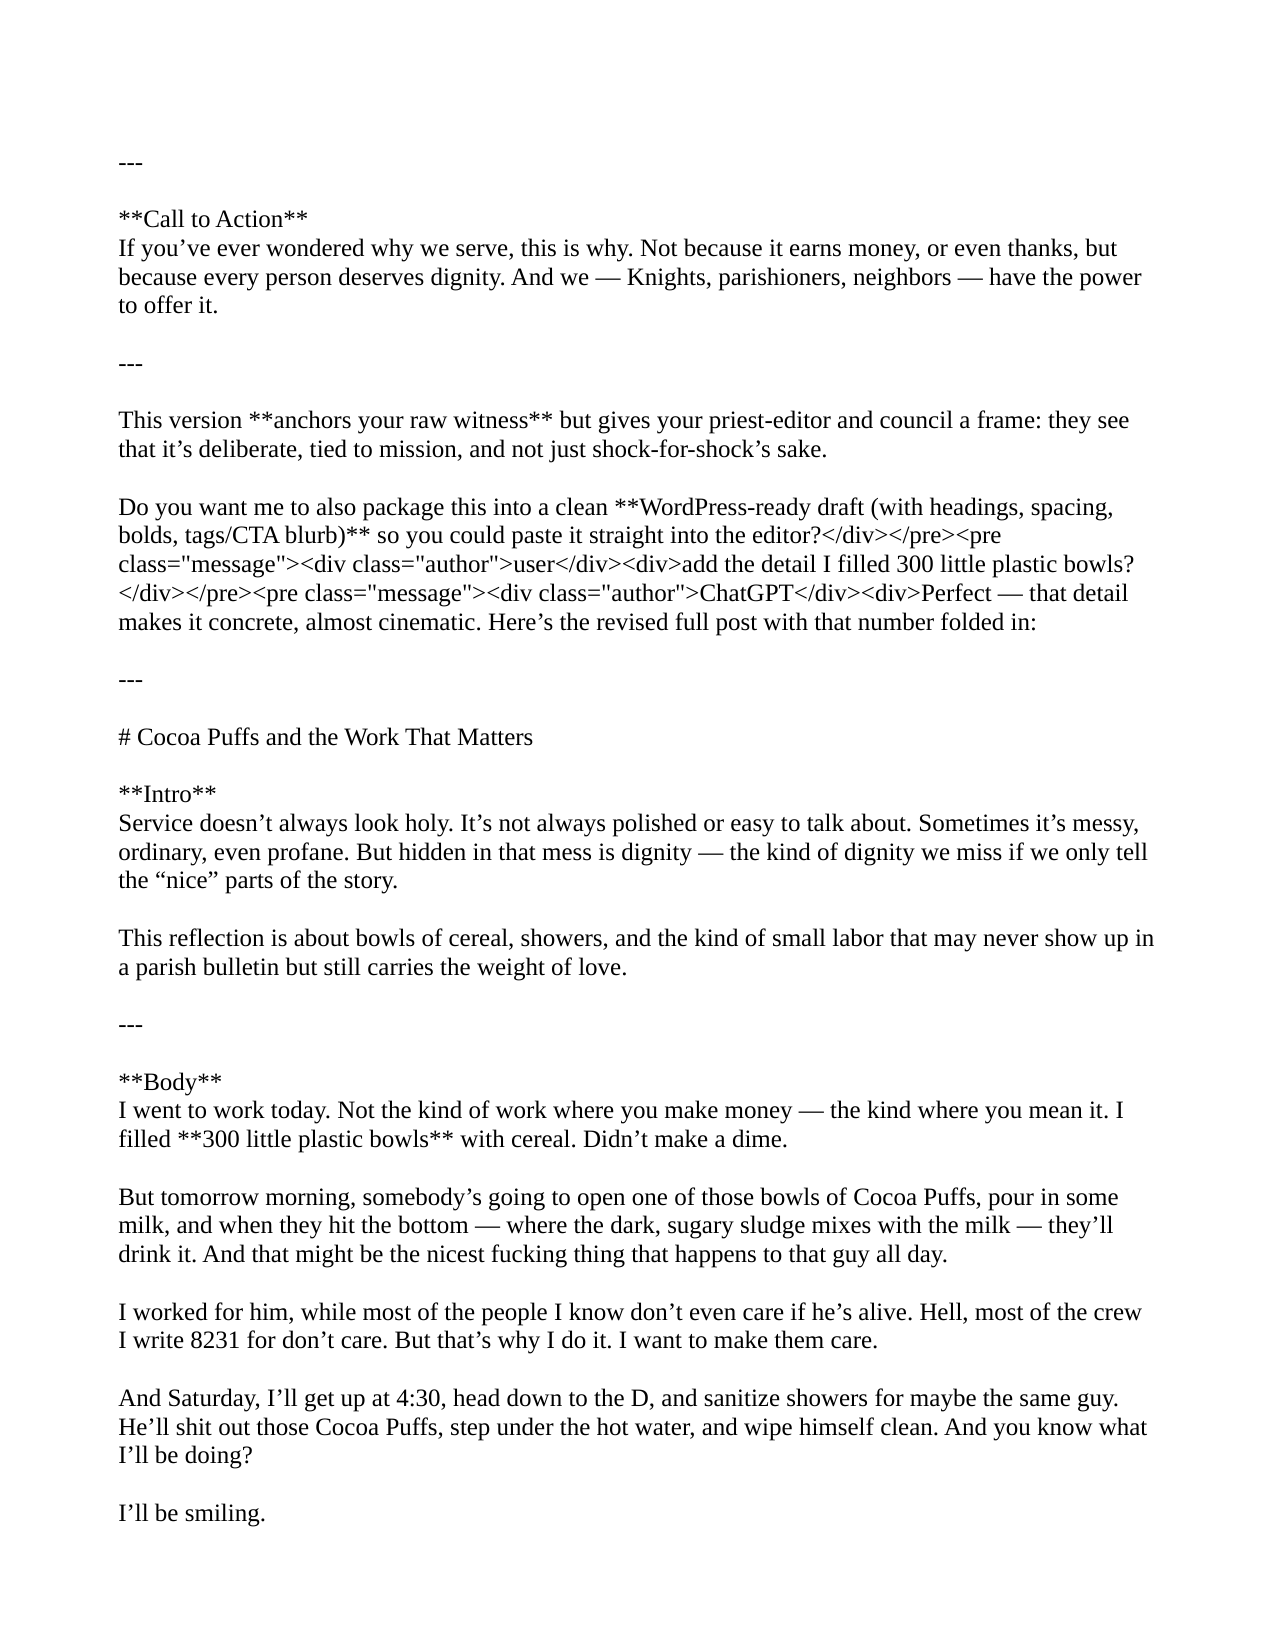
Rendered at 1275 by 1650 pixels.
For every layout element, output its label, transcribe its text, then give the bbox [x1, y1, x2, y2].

text --- [118, 1009, 1157, 1038]
text I worked for him, while most of the people I know don’t even care if he’s alive. Hell, most of the crew I write 8231 for don’t care. But that’s why I do it. I want to make them care. [118, 1297, 1157, 1354]
text # Cocoa Puffs and the Work That Matters [118, 722, 1157, 751]
text And Saturday, I’ll get up at 4:30, head down to the D, and sanitize showers for maybe the same guy. He’ll shit out those Cocoa Puffs, step under the hot water, and wipe himself clean. And you know what I’ll be doing? [118, 1383, 1157, 1469]
text --- [118, 147, 1157, 176]
text Service doesn’t always look holy. It’s not always polished or easy to talk about. Sometimes it’s messy, ordinary, even profane. But hidden in that mess is dignity — the kind of dignity we miss if we only tell the “nice” parts of the story. [118, 808, 1157, 894]
text **Intro** [118, 779, 1157, 808]
text --- [118, 348, 1157, 377]
text **Body** [118, 1067, 1157, 1096]
text **Call to Action** [118, 204, 1157, 233]
text This version **anchors your raw witness** but gives your priest-editor and council a frame: they see that it’s deliberate, tied to mission, and not just shock-for-shock’s sake. [118, 406, 1157, 463]
text --- [118, 664, 1157, 693]
text If you’ve ever wondered why we serve, this is why. Not because it earns money, or even thanks, but because every person deserves dignity. And we — Knights, parishioners, neighbors — have the power to offer it. [118, 233, 1157, 319]
text I went to work today. Not the kind of work where you make money — the kind where you mean it. I filled **300 little plastic bowls** with cereal. Didn’t make a dime. [118, 1096, 1157, 1153]
text This reflection is about bowls of cereal, showers, and the kind of small labor that may never show up in a parish bulletin but still carries the weight of love. [118, 923, 1157, 981]
text Do you want me to also package this into a clean **WordPress-ready draft (with headings, spacing, bolds, tags/CTA blurb)** so you could paste it straight into the editor?</div></pre><pre class="message"><div class="author">user</div><div>add the detail I filled 300 little plastic bowls?</div></pre><pre class="message"><div class="author">ChatGPT</div><div>Perfect — that detail makes it concrete, almost cinematic. Here’s the revised full post with that number folded in: [118, 492, 1157, 636]
text But tomorrow morning, somebody’s going to open one of those bowls of Cocoa Puffs, pour in some milk, and when they hit the bottom — where the dark, sugary sludge mixes with the milk — they’ll drink it. And that might be the nicest fucking thing that happens to that guy all day. [118, 1182, 1157, 1268]
text I’ll be smiling. [118, 1498, 1157, 1527]
